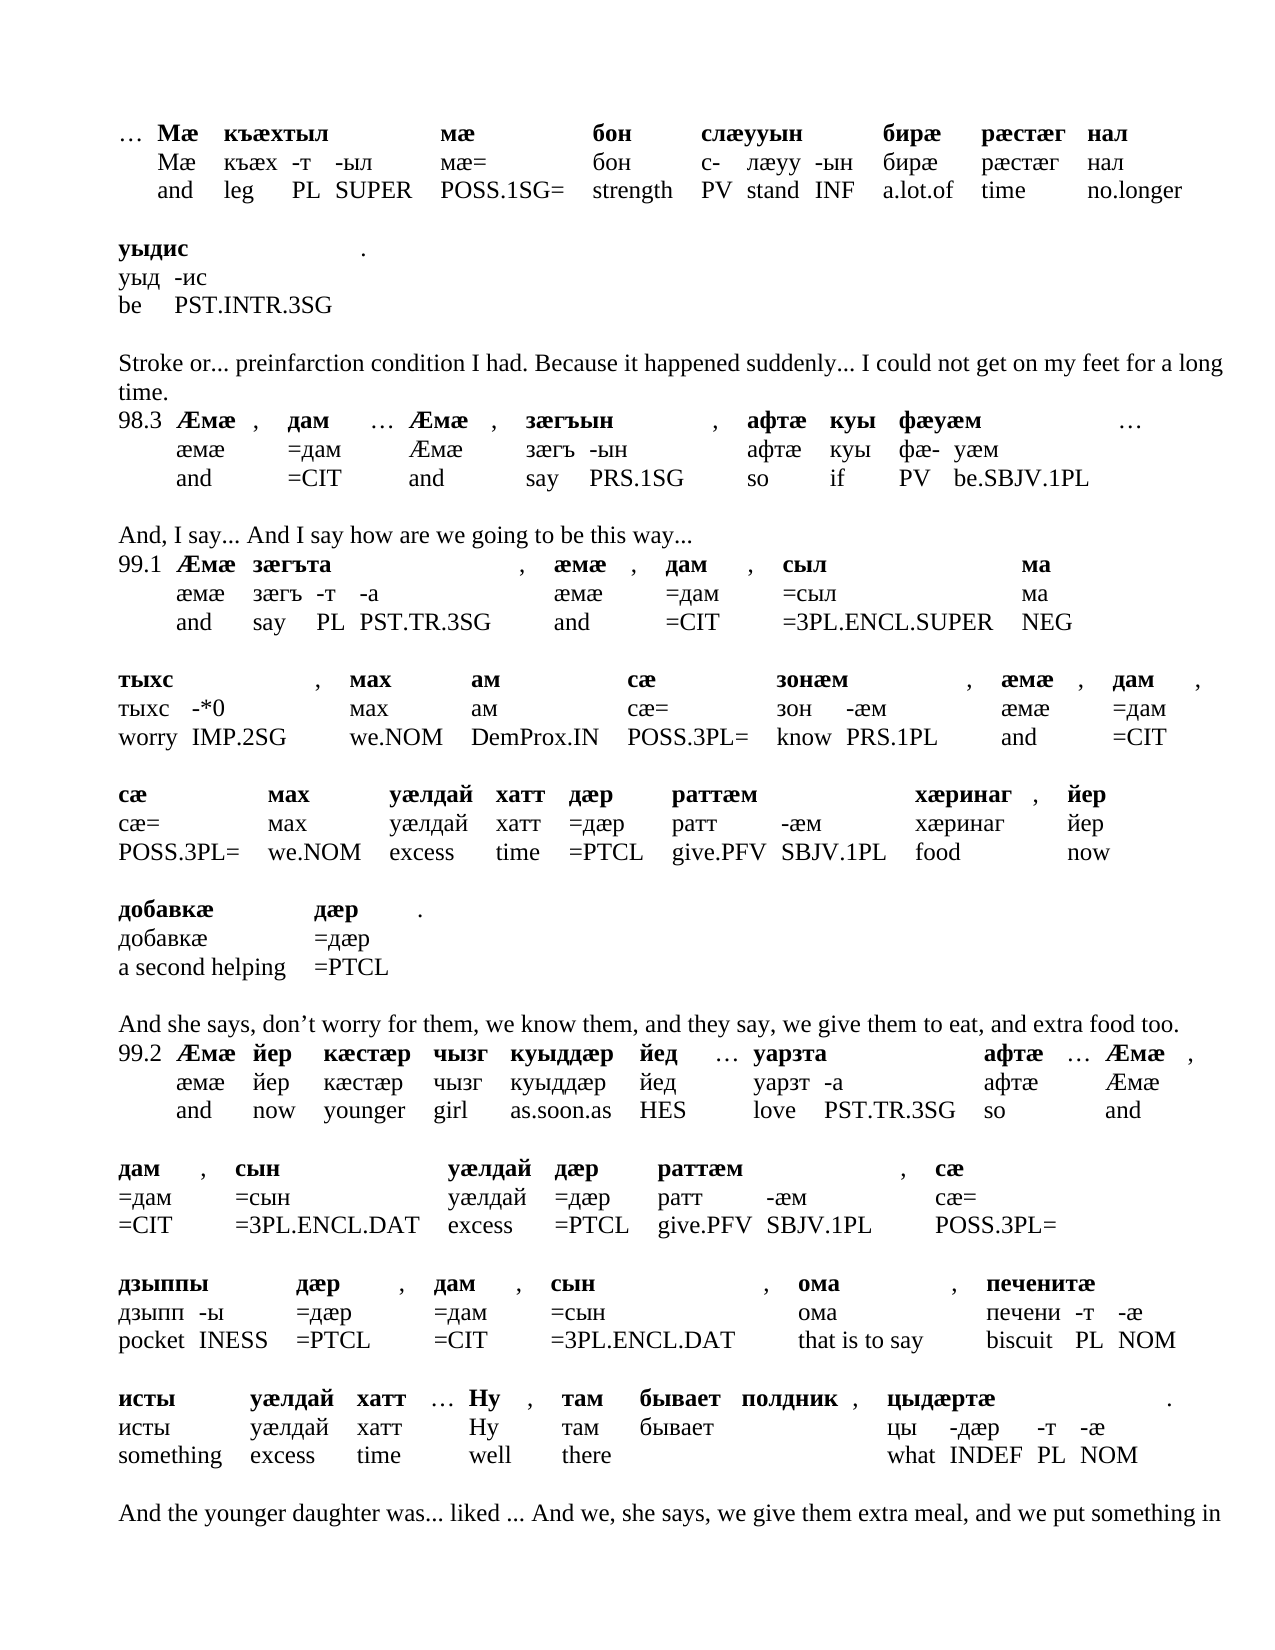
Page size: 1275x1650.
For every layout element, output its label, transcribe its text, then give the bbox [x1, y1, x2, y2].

text полдник [741, 1383, 838, 1412]
text дæр [314, 894, 403, 923]
text Æмæ [176, 549, 239, 578]
text æмæ [176, 434, 225, 463]
text уæлдай [250, 1383, 343, 1412]
text тыхс [118, 664, 301, 693]
text там [562, 1383, 626, 1412]
text =сын [550, 1297, 736, 1326]
text … [1118, 406, 1143, 434]
text , [951, 1268, 972, 1297]
text give.PFV [657, 1211, 752, 1239]
text and [176, 1096, 225, 1124]
text -æ [1080, 1412, 1138, 1441]
text , [747, 549, 768, 578]
text -т [292, 147, 321, 176]
text Æмæ [408, 434, 463, 463]
text POSS.3PL= [118, 837, 240, 866]
text раттæм [672, 779, 901, 808]
text time [981, 176, 1059, 204]
text сæ [118, 779, 254, 808]
text -дæр [949, 1412, 1023, 1441]
text , [516, 1268, 537, 1297]
text … [369, 406, 394, 434]
text =дам [433, 1297, 488, 1326]
text 99.1 [118, 549, 162, 578]
text цыдæртæ [887, 1383, 1152, 1412]
text цы [887, 1412, 936, 1441]
text æмæ [176, 1067, 225, 1096]
text бон [592, 147, 673, 176]
text йер [1067, 779, 1124, 808]
text Stroke or... preinfarction condition I had. Because it happened suddenly... I could not get on my feet for a long time. [118, 348, 1249, 406]
text NEG [1021, 607, 1073, 636]
text нал [1087, 147, 1182, 176]
text афтæ [747, 406, 816, 434]
text be [118, 291, 160, 319]
text сын [235, 1153, 434, 1182]
text =3PL.ENCL.DAT [550, 1326, 736, 1354]
text дам [1112, 664, 1181, 693]
text æмæ [1001, 693, 1050, 722]
text =PTCL [296, 1326, 371, 1354]
text , [852, 1383, 873, 1412]
text кæстæр [323, 1067, 405, 1096]
text , [491, 406, 512, 434]
text , [631, 549, 652, 578]
text we.NOM [349, 722, 443, 751]
text ма [1021, 549, 1087, 578]
text æмæ [176, 578, 225, 607]
text -æ [1118, 1297, 1176, 1326]
text no.longer [1087, 176, 1182, 204]
text IMP.2SG [192, 722, 287, 751]
text афтæ [983, 1067, 1038, 1096]
text куы [829, 434, 871, 463]
text нал [1087, 118, 1196, 147]
text worry [118, 722, 178, 751]
text чызг [433, 1038, 496, 1067]
text =дам [287, 434, 342, 463]
text уыд [118, 262, 160, 291]
text зæгъын [526, 406, 698, 434]
text дæр [296, 1268, 385, 1297]
text Æмæ [1105, 1067, 1160, 1096]
text -æм [846, 693, 938, 722]
text ам [471, 664, 613, 693]
text Æмæ [176, 1038, 239, 1067]
text younger [323, 1096, 405, 1124]
text сæ= [118, 808, 240, 837]
text food [915, 837, 1004, 866]
text NOM [1118, 1326, 1176, 1354]
text a.lot.of [883, 176, 953, 204]
text , [253, 406, 274, 434]
text куыддæр [510, 1067, 612, 1096]
text we.NOM [268, 837, 361, 866]
text Æмæ [1105, 1038, 1174, 1067]
text -*0 [192, 693, 287, 722]
text добавкæ [118, 923, 286, 952]
text дæр [554, 1153, 643, 1182]
text -а [359, 578, 491, 607]
text and [176, 463, 225, 492]
text афтæ [983, 1038, 1052, 1067]
text and [1105, 1096, 1160, 1124]
text дам [118, 1153, 186, 1182]
text if [829, 463, 871, 492]
text =дæр [554, 1182, 629, 1211]
text , [200, 1153, 221, 1182]
text INESS [199, 1326, 268, 1354]
text сæ= [935, 1182, 1057, 1211]
text мах [268, 808, 361, 837]
text SUPER [335, 176, 413, 204]
text -а [824, 1067, 956, 1096]
text лæуу [747, 147, 801, 176]
text , [763, 1268, 784, 1297]
text бывает [639, 1412, 714, 1441]
text 98.3 [118, 406, 162, 434]
text -ы [199, 1297, 268, 1326]
text INDEF [949, 1441, 1023, 1469]
text хатт [357, 1383, 416, 1412]
text слæууын [701, 118, 869, 147]
text , [527, 1383, 548, 1412]
text =CIT [287, 463, 342, 492]
text Ну [468, 1412, 499, 1441]
text And she says, don’t worry for them, we know them, and they say, we give them to eat, and extra food too. [118, 1009, 1249, 1038]
text … [1066, 1038, 1091, 1067]
text ратт [672, 808, 767, 837]
text йер [253, 1067, 296, 1096]
text , [900, 1153, 921, 1182]
text . [360, 233, 381, 262]
text , [314, 664, 336, 693]
text ма [1021, 578, 1073, 607]
text ам [471, 693, 599, 722]
text зон [776, 693, 832, 722]
text бирæ [883, 147, 953, 176]
text . [417, 894, 438, 923]
text сын [550, 1268, 749, 1297]
text know [776, 722, 832, 751]
text печени [986, 1297, 1061, 1326]
text добавкæ [118, 894, 300, 923]
text сæ= [627, 693, 749, 722]
text уарзт [753, 1067, 810, 1096]
text мах [349, 664, 457, 693]
text тыхс [118, 693, 178, 722]
text PV [701, 176, 733, 204]
text -т [1037, 1412, 1066, 1441]
text as.soon.as [510, 1096, 612, 1124]
text =дам [1112, 693, 1167, 722]
text æмæ [554, 578, 603, 607]
text =PTCL [569, 837, 644, 866]
text =дам [665, 578, 720, 607]
text POSS.1SG= [440, 176, 565, 204]
text 99.2 [118, 1038, 162, 1067]
text PST.TR.3SG [359, 607, 491, 636]
text SBJV.1PL [781, 837, 887, 866]
text POSS.3PL= [935, 1211, 1057, 1239]
text love [753, 1096, 810, 1124]
text уæм [954, 434, 1090, 463]
text PRS.1SG [589, 463, 684, 492]
text уыдис [118, 233, 346, 262]
text =дæр [314, 923, 389, 952]
text къæхтыл [223, 118, 426, 147]
text уарзта [753, 1038, 970, 1067]
text йед [639, 1038, 701, 1067]
text , [1187, 1038, 1208, 1067]
text дам [665, 549, 734, 578]
text хатт [357, 1412, 402, 1441]
text мах [349, 693, 443, 722]
text HES [639, 1096, 687, 1124]
text чызг [433, 1067, 483, 1096]
text куы [829, 406, 885, 434]
text , [1078, 664, 1099, 693]
text сæ [627, 664, 763, 693]
text , [712, 406, 733, 434]
text and [157, 176, 196, 204]
text хатт [496, 808, 541, 837]
text дæр [569, 779, 658, 808]
text там [562, 1412, 612, 1441]
text say [526, 463, 575, 492]
text Мæ [157, 118, 210, 147]
text дам [433, 1268, 502, 1297]
text =сыл [782, 578, 994, 607]
text зонæм [776, 664, 952, 693]
text раттæм [657, 1153, 886, 1182]
text give.PFV [672, 837, 767, 866]
text that is to say [798, 1326, 924, 1354]
text мах [268, 779, 375, 808]
text дам [287, 406, 356, 434]
text excess [250, 1441, 329, 1469]
text , [1194, 664, 1216, 693]
text pocket [118, 1326, 185, 1354]
text INF [814, 176, 855, 204]
text so [747, 463, 802, 492]
text there [562, 1441, 612, 1469]
text =CIT [1112, 722, 1167, 751]
text -т [316, 578, 346, 607]
text PL [316, 607, 346, 636]
text хатт [496, 779, 555, 808]
text excess [448, 1211, 527, 1239]
text girl [433, 1096, 483, 1124]
text =PTCL [314, 952, 389, 981]
text зæгъта [253, 549, 505, 578]
text мæ= [440, 147, 565, 176]
text уæлдай [448, 1153, 541, 1182]
text -ис [174, 262, 333, 291]
text рæстæг [981, 118, 1073, 147]
text SBJV.1PL [766, 1211, 873, 1239]
text -æм [781, 808, 887, 837]
text say [253, 607, 302, 636]
text be.SBJV.1PL [954, 463, 1090, 492]
text -æм [766, 1182, 873, 1211]
text And, I say... And I say how are we going to be this way... [118, 521, 1249, 549]
text POSS.3PL= [627, 722, 749, 751]
text зæгъ [253, 578, 302, 607]
text and [554, 607, 603, 636]
text =дæр [569, 808, 644, 837]
text =CIT [665, 607, 720, 636]
text печенитæ [986, 1268, 1190, 1297]
text уæлдай [250, 1412, 329, 1441]
text афтæ [747, 434, 802, 463]
text зæгъ [526, 434, 575, 463]
text куыддæр [510, 1038, 626, 1067]
text biscuit [986, 1326, 1061, 1354]
text хæринаг [915, 779, 1018, 808]
text what [887, 1441, 936, 1469]
text PL [1037, 1441, 1066, 1469]
text , [519, 549, 540, 578]
text … [714, 1038, 739, 1067]
text æмæ [554, 549, 617, 578]
text Ну [468, 1383, 513, 1412]
text leg [223, 176, 278, 204]
text … [430, 1383, 455, 1412]
text PV [899, 463, 940, 492]
text -т [1075, 1297, 1104, 1326]
text =CIT [118, 1211, 173, 1239]
text æмæ [1001, 664, 1064, 693]
text well [468, 1441, 513, 1469]
text =дæр [296, 1297, 371, 1326]
text PRS.1PL [846, 722, 938, 751]
text =3PL.ENCL.DAT [235, 1211, 420, 1239]
text рæстæг [981, 147, 1059, 176]
text йер [253, 1038, 309, 1067]
text , [966, 664, 987, 693]
text -ын [589, 434, 684, 463]
text something [118, 1441, 222, 1469]
text уæлдай [448, 1182, 527, 1211]
text PST.INTR.3SG [174, 291, 333, 319]
text йер [1067, 808, 1110, 837]
text дзыпп [118, 1297, 185, 1326]
text and [408, 463, 463, 492]
text =PTCL [554, 1211, 629, 1239]
text исты [118, 1383, 236, 1412]
text , [399, 1268, 420, 1297]
text time [357, 1441, 402, 1469]
text сæ [935, 1153, 1071, 1182]
text йед [639, 1067, 687, 1096]
text , [1032, 779, 1053, 808]
text time [496, 837, 541, 866]
text . [1166, 1383, 1187, 1412]
text -ыл [335, 147, 413, 176]
text =3PL.ENCL.SUPER [782, 607, 994, 636]
text Мæ [157, 147, 196, 176]
text мæ [440, 118, 579, 147]
text stand [747, 176, 801, 204]
text so [983, 1096, 1038, 1124]
text And the younger daughter was... liked ... And we, she says, we give them extra meal, and we put something in [118, 1498, 1249, 1527]
text исты [118, 1412, 222, 1441]
text now [1067, 837, 1110, 866]
text … [118, 118, 143, 147]
text дзыппы [118, 1268, 282, 1297]
text ома [798, 1268, 937, 1297]
text Æмæ [176, 406, 239, 434]
text бывает [639, 1383, 728, 1412]
text фæ- [899, 434, 940, 463]
text Æмæ [408, 406, 477, 434]
text хæринаг [915, 808, 1004, 837]
text ома [798, 1297, 924, 1326]
text =сын [235, 1182, 420, 1211]
text PL [1075, 1326, 1104, 1354]
text =дам [118, 1182, 173, 1211]
text ратт [657, 1182, 752, 1211]
text фæуæм [899, 406, 1104, 434]
text сыл [782, 549, 1008, 578]
text PL [292, 176, 321, 204]
text PST.TR.3SG [824, 1096, 956, 1124]
text strength [592, 176, 673, 204]
text NOM [1080, 1441, 1138, 1469]
text с- [701, 147, 733, 176]
text уæлдай [389, 808, 468, 837]
text and [1001, 722, 1050, 751]
text =CIT [433, 1326, 488, 1354]
text уæлдай [389, 779, 482, 808]
text кæстæр [323, 1038, 419, 1067]
text now [253, 1096, 296, 1124]
text бирæ [883, 118, 967, 147]
text a second helping [118, 952, 286, 981]
text DemProx.IN [471, 722, 599, 751]
text бон [592, 118, 687, 147]
text -ын [814, 147, 855, 176]
text къæх [223, 147, 278, 176]
text excess [389, 837, 468, 866]
text and [176, 607, 225, 636]
